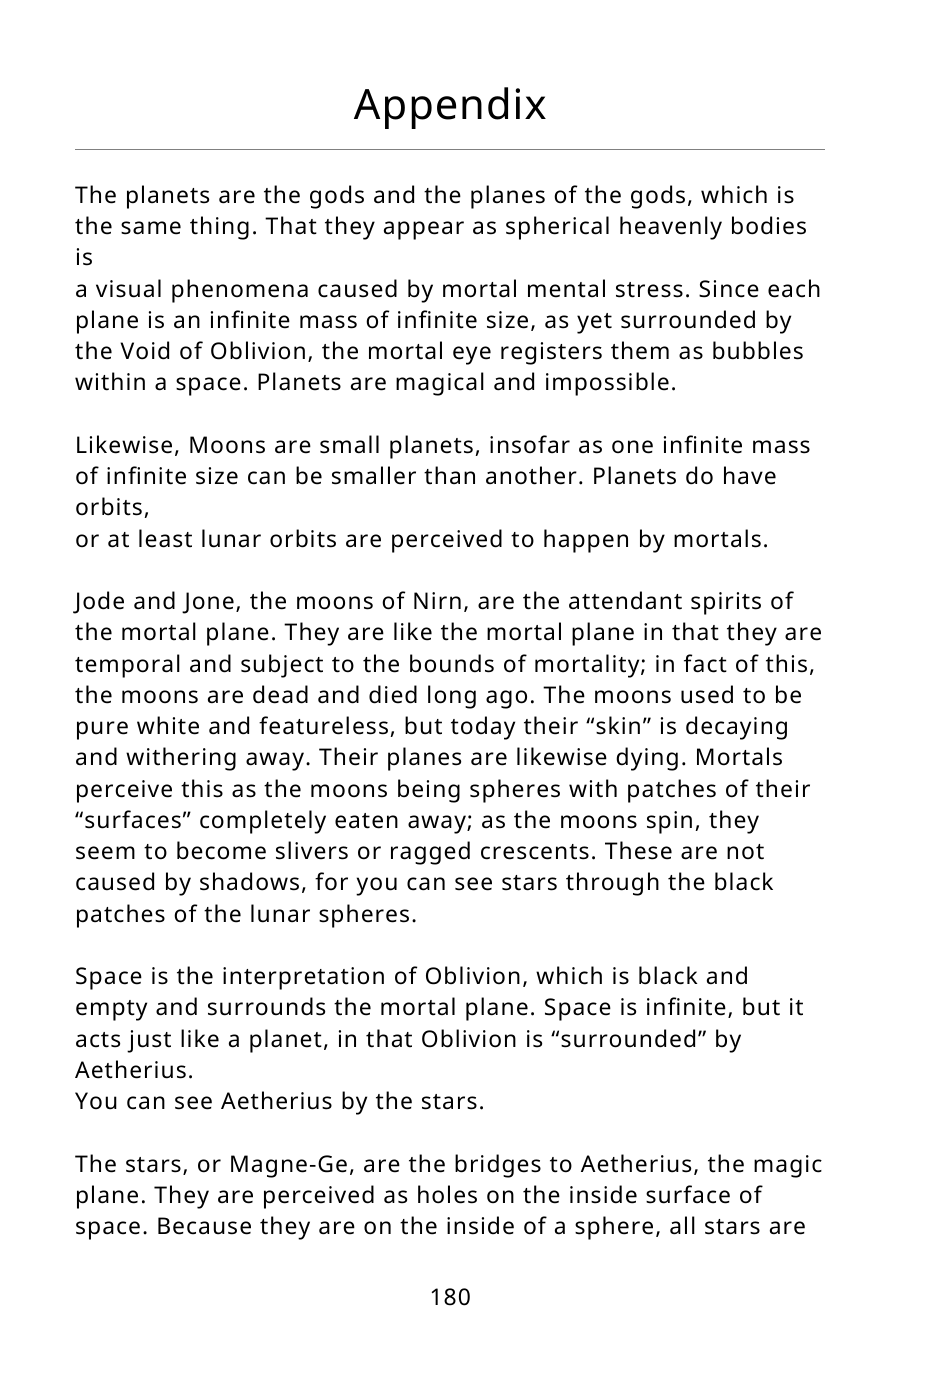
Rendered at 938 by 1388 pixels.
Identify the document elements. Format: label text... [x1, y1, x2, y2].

text Appendix [75, 75, 825, 132]
text The planets are the gods and the planes of the gods, which is the same thing. That they appear as spherical heavenly bodies is a visual phenomena caused by mortal mental stress. Since each plane is an infinite mass of infinite size, as yet surrounded by the Void of Oblivion, the mortal eye registers them as bubbles within a space. Planets are magical and impossible. [75, 179, 825, 397]
text The stars, or Magne-Ge, are the bridges to Aetherius, the magic plane. They are perceived as holes on the inside surface of space. Because they are on the inside of a sphere, all stars are [75, 1147, 825, 1241]
text Jode and Jone, the moons of Nirn, are the attendant spirits of the mortal plane. They are like the mortal plane in that they are temporal and subject to the bounds of mortality; in fact of this, the moons are dead and died long ago. The moons used to be pure white and featureless, but today their “skin” is decaying and withering away. Their planes are likewise dying. Mortals perceive this as the moons being spheres with patches of their “surfaces” completely eaten away; as the moons spin, they seem to become slivers or ragged crescents. These are not caused by shadows, for you can see stars through the black patches of the lunar spheres. [75, 585, 825, 929]
text Space is the interpretation of Oblivion, which is black and empty and surrounds the mortal plane. Space is infinite, but it acts just like a planet, in that Oblivion is “surrounded” by Aetherius. You can see Aetherius by the stars. [75, 960, 825, 1116]
text Likewise, Moons are small planets, insofar as one infinite mass of infinite size can be smaller than another. Planets do have orbits, or at least lunar orbits are perceived to happen by mortals. [75, 429, 825, 554]
